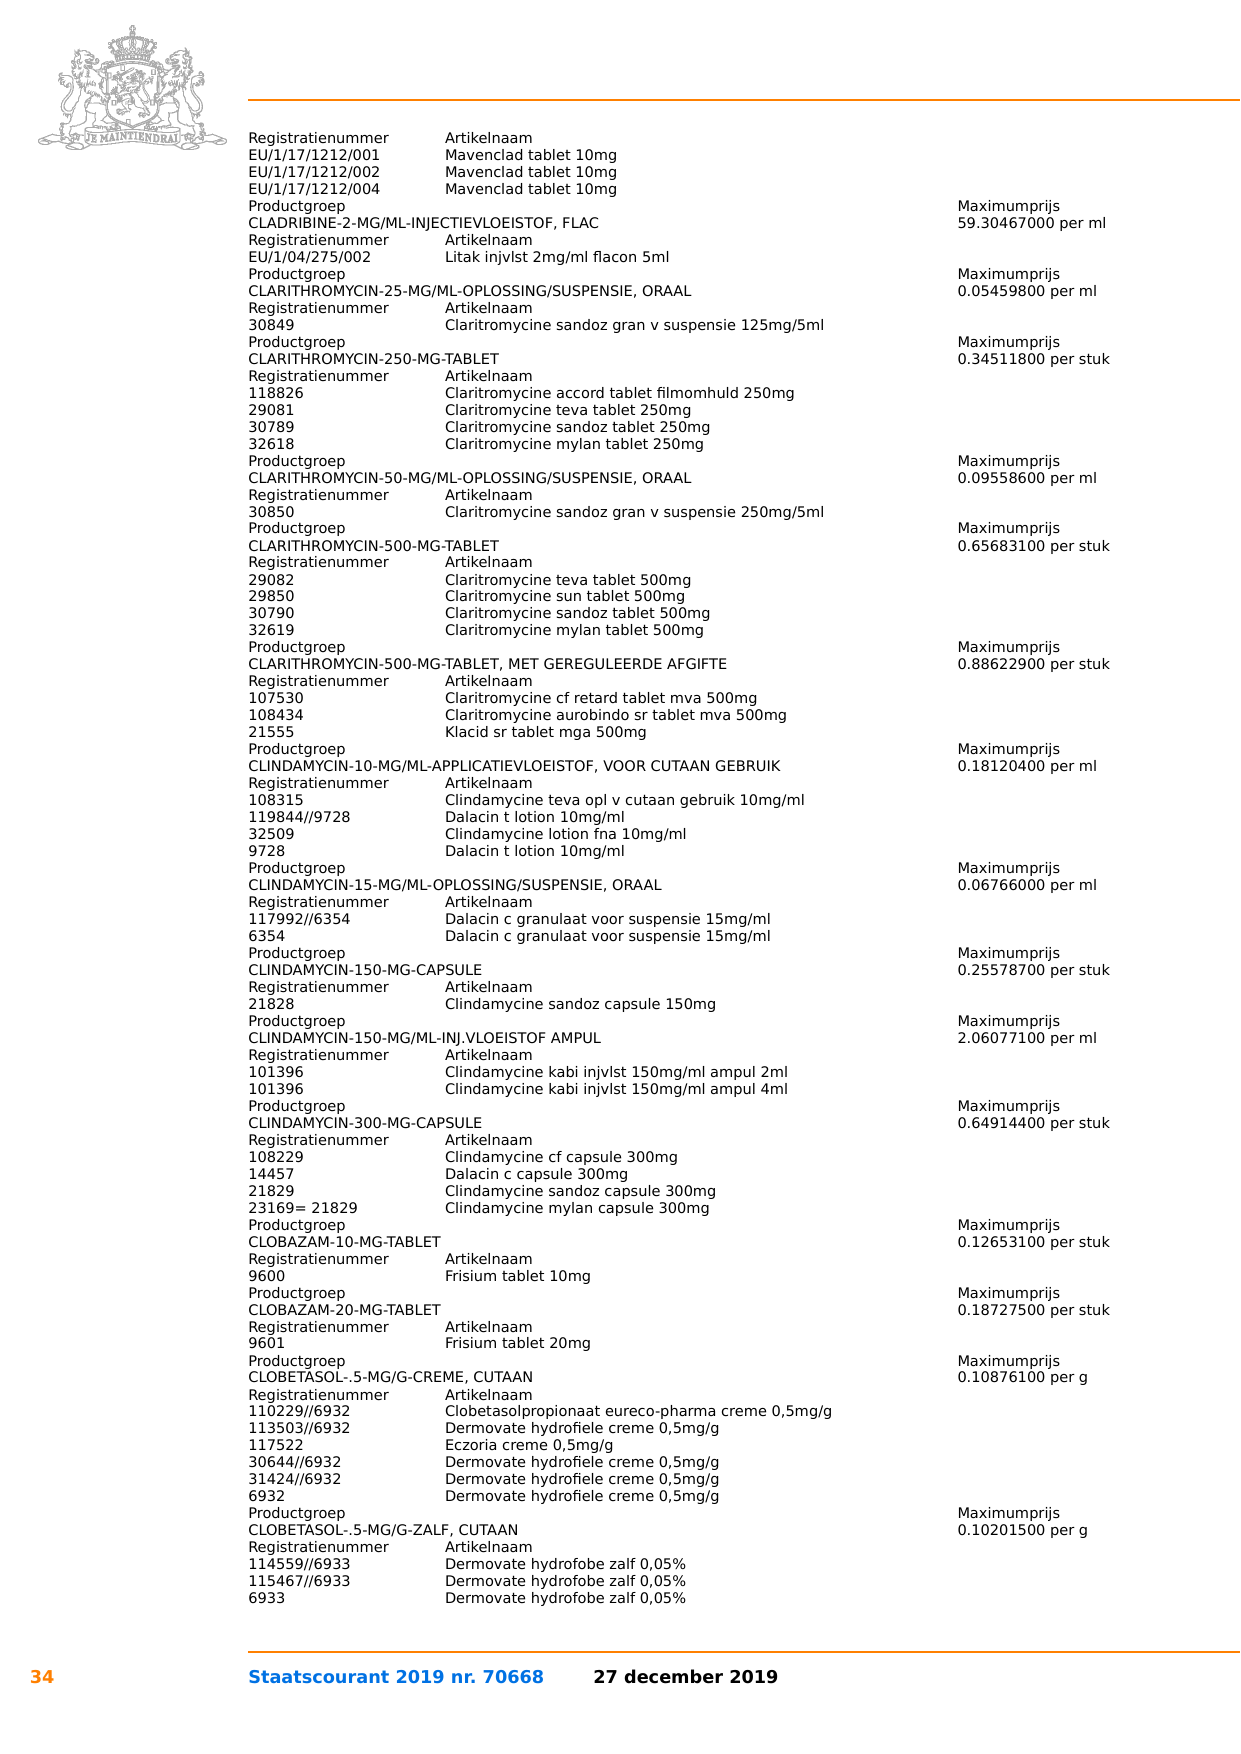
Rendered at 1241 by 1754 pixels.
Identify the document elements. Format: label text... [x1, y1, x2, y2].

table_cell 21555 [248, 724, 439, 741]
table_cell 101396 [248, 1081, 439, 1098]
table_cell [439, 198, 951, 215]
table_cell CLOBAZAM-20-MG-TABLET [248, 1301, 951, 1318]
table_cell CLARITHROMYCIN-25-MG/ML-OPLOSSING/SUSPENSIE, ORAAL [248, 283, 951, 300]
table_cell 0.64914400 per stuk [951, 1115, 1163, 1132]
table_cell Dermovate hydrofiele creme 0,5mg/g [439, 1488, 951, 1505]
table_cell 29082 [248, 571, 439, 588]
table_cell Maximumprijs [951, 741, 1163, 758]
table_cell [951, 368, 1163, 384]
table_cell CLOBETASOL-.5-MG/G-ZALF, CUTAAN [248, 1522, 951, 1539]
table_cell [951, 1335, 1163, 1352]
table_cell [951, 1064, 1163, 1081]
table_cell Productgroep [248, 1098, 439, 1115]
table_cell Maximumprijs [951, 1285, 1163, 1301]
table_cell [951, 996, 1163, 1013]
table_cell [951, 843, 1163, 860]
table_cell Dermovate hydrofobe zalf 0,05% [439, 1556, 951, 1573]
table_cell Artikelnaam [439, 232, 951, 249]
table_cell Maximumprijs [951, 334, 1163, 351]
table_cell Registratienummer [248, 368, 439, 384]
table_cell Artikelnaam [439, 1132, 951, 1149]
table_cell Clindamycine teva opl v cutaan gebruik 10mg/ml [439, 792, 951, 809]
table_cell Artikelnaam [439, 1539, 951, 1556]
table_cell Maximumprijs [951, 453, 1163, 469]
table_cell Frisium tablet 10mg [439, 1268, 951, 1284]
table_cell Maximumprijs [951, 860, 1163, 877]
table_cell Clindamycine kabi injvlst 150mg/ml ampul 2ml [439, 1064, 951, 1081]
table_cell Claritromycine sandoz gran v suspensie 125mg/5ml [439, 317, 951, 334]
table_cell [951, 1454, 1163, 1471]
table_cell [951, 571, 1163, 588]
table_cell Productgroep [248, 1353, 439, 1369]
table_cell 107530 [248, 690, 439, 707]
table_cell Artikelnaam [439, 1386, 951, 1403]
table_cell Mavenclad tablet 10mg [439, 181, 951, 198]
table_cell Registratienummer [248, 554, 439, 571]
table_cell CLINDAMYCIN-150-MG/ML-INJ.VLOEISTOF AMPUL [248, 1030, 951, 1047]
table_cell [439, 639, 951, 656]
table_cell Artikelnaam [439, 368, 951, 384]
table_cell [951, 130, 1163, 147]
table_cell 119844//9728 [248, 809, 439, 826]
table_cell Productgroep [248, 741, 439, 758]
table_cell Registratienummer [248, 979, 439, 996]
table_cell Clindamycine mylan capsule 300mg [439, 1200, 951, 1217]
table_cell Maximumprijs [951, 1505, 1163, 1522]
table_cell [439, 334, 951, 351]
table_cell Productgroep [248, 266, 439, 283]
table_cell [951, 1488, 1163, 1505]
table_cell [951, 1437, 1163, 1454]
table_cell Registratienummer [248, 300, 439, 317]
table_cell [439, 453, 951, 469]
table_cell Clindamycine lotion fna 10mg/ml [439, 826, 951, 843]
table_cell Dalacin c granulaat voor suspensie 15mg/ml [439, 911, 951, 928]
table_cell Registratienummer [248, 1047, 439, 1064]
table_cell [951, 1149, 1163, 1166]
table_cell 29850 [248, 588, 439, 605]
table_cell [951, 504, 1163, 520]
table_cell [951, 1047, 1163, 1064]
table_cell [439, 1505, 951, 1522]
table_cell Clindamycine sandoz capsule 300mg [439, 1183, 951, 1199]
table_cell Registratienummer [248, 1319, 439, 1335]
table_cell [951, 588, 1163, 605]
table_cell [951, 809, 1163, 826]
table_cell 0.05459800 per ml [951, 283, 1163, 300]
table_cell Artikelnaam [439, 1251, 951, 1267]
table_cell Claritromycine accord tablet filmomhuld 250mg [439, 385, 951, 402]
table_cell 118826 [248, 385, 439, 402]
table_cell 0.34511800 per stuk [951, 351, 1163, 368]
table_cell 115467//6933 [248, 1573, 439, 1590]
table_cell [951, 690, 1163, 707]
table_cell 30849 [248, 317, 439, 334]
table_cell 113503//6932 [248, 1420, 439, 1437]
table_cell [951, 419, 1163, 436]
table_cell Maximumprijs [951, 1013, 1163, 1030]
table_cell [951, 928, 1163, 945]
table_cell Productgroep [248, 453, 439, 469]
table_cell [439, 741, 951, 758]
table_cell Artikelnaam [439, 775, 951, 792]
table_cell [951, 232, 1163, 249]
table_cell [439, 1098, 951, 1115]
table_cell [951, 1539, 1163, 1556]
table_cell 21829 [248, 1183, 439, 1199]
table_cell Artikelnaam [439, 486, 951, 503]
table_cell Artikelnaam [439, 979, 951, 996]
table_cell Registratienummer [248, 775, 439, 792]
table_cell Dalacin c granulaat voor suspensie 15mg/ml [439, 928, 951, 945]
table_cell Artikelnaam [439, 300, 951, 317]
table_cell CLINDAMYCIN-150-MG-CAPSULE [248, 962, 951, 979]
table_cell [951, 775, 1163, 792]
table_cell [951, 1166, 1163, 1183]
table_cell 114559//6933 [248, 1556, 439, 1573]
table_cell Productgroep [248, 520, 439, 537]
table_cell [951, 317, 1163, 334]
table_cell 108229 [248, 1149, 439, 1166]
table_cell CLARITHROMYCIN-250-MG-TABLET [248, 351, 951, 368]
table_cell Maximumprijs [951, 520, 1163, 537]
table_cell [439, 1353, 951, 1369]
table_cell Claritromycine sandoz gran v suspensie 250mg/5ml [439, 504, 951, 520]
table_cell 2.06077100 per ml [951, 1030, 1163, 1047]
table_cell [951, 300, 1163, 317]
table_cell [951, 1471, 1163, 1488]
table_cell Artikelnaam [439, 1047, 951, 1064]
table_cell 6933 [248, 1590, 439, 1607]
table_cell [951, 1319, 1163, 1335]
table_cell [951, 1132, 1163, 1149]
table_cell 29081 [248, 402, 439, 418]
table_cell 9728 [248, 843, 439, 860]
table_cell [951, 1403, 1163, 1420]
table_cell [951, 249, 1163, 266]
table_cell Maximumprijs [951, 945, 1163, 962]
table_cell [951, 1251, 1163, 1267]
table_cell Registratienummer [248, 1132, 439, 1149]
table_cell [439, 860, 951, 877]
table_cell [439, 266, 951, 283]
table_cell 30644//6932 [248, 1454, 439, 1471]
table_cell Productgroep [248, 1285, 439, 1301]
table_cell [951, 1386, 1163, 1403]
table_cell [951, 1556, 1163, 1573]
table_cell [951, 1200, 1163, 1217]
table_cell [951, 436, 1163, 452]
table_cell Maximumprijs [951, 639, 1163, 656]
table_cell Clobetasolpropionaat eureco-pharma creme 0,5mg/g [439, 1403, 951, 1420]
table_cell Claritromycine teva tablet 500mg [439, 571, 951, 588]
table_cell 30789 [248, 419, 439, 436]
table_cell [951, 724, 1163, 741]
table_cell [951, 1268, 1163, 1284]
table_cell Dermovate hydrofobe zalf 0,05% [439, 1573, 951, 1590]
table_cell 30790 [248, 605, 439, 622]
table_cell Claritromycine cf retard tablet mva 500mg [439, 690, 951, 707]
table_cell CLINDAMYCIN-300-MG-CAPSULE [248, 1115, 951, 1132]
table_cell Dalacin t lotion 10mg/ml [439, 809, 951, 826]
table_cell CLADRIBINE-2-MG/ML-INJECTIEVLOEISTOF, FLAC [248, 215, 951, 232]
table_cell Registratienummer [248, 673, 439, 690]
table_cell 0.12653100 per stuk [951, 1234, 1163, 1251]
table_cell [951, 181, 1163, 198]
table_cell CLARITHROMYCIN-500-MG-TABLET, MET GEREGULEERDE AFGIFTE [248, 656, 951, 673]
table_cell Registratienummer [248, 1539, 439, 1556]
table_cell Claritromycine sandoz tablet 250mg [439, 419, 951, 436]
table_cell EU/1/17/1212/002 [248, 164, 439, 181]
table_cell Registratienummer [248, 486, 439, 503]
table_cell [951, 1590, 1163, 1607]
table_cell 0.10201500 per g [951, 1522, 1163, 1539]
table_cell Artikelnaam [439, 130, 951, 147]
table_cell 23169= 21829 [248, 1200, 439, 1217]
table_cell [951, 147, 1163, 164]
table_cell CLOBAZAM-10-MG-TABLET [248, 1234, 951, 1251]
table_cell 117992//6354 [248, 911, 439, 928]
table_cell Artikelnaam [439, 554, 951, 571]
table_cell 0.06766000 per ml [951, 877, 1163, 894]
table_cell 0.09558600 per ml [951, 470, 1163, 486]
table_cell Clindamycine kabi injvlst 150mg/ml ampul 4ml [439, 1081, 951, 1098]
table_cell 32619 [248, 622, 439, 639]
table_cell [951, 894, 1163, 911]
table_cell CLINDAMYCIN-15-MG/ML-OPLOSSING/SUSPENSIE, ORAAL [248, 877, 951, 894]
table_cell Mavenclad tablet 10mg [439, 164, 951, 181]
table_cell [951, 911, 1163, 928]
table_cell Productgroep [248, 860, 439, 877]
table_cell Registratienummer [248, 130, 439, 147]
table_cell EU/1/04/275/002 [248, 249, 439, 266]
table_cell [439, 1013, 951, 1030]
table_cell 0.10876100 per g [951, 1369, 1163, 1386]
table_cell Maximumprijs [951, 1353, 1163, 1369]
table_cell [951, 707, 1163, 724]
table_cell 110229//6932 [248, 1403, 439, 1420]
table_cell [951, 385, 1163, 402]
table_cell [951, 402, 1163, 418]
table_cell Klacid sr tablet mga 500mg [439, 724, 951, 741]
table_cell [951, 554, 1163, 571]
table_cell Mavenclad tablet 10mg [439, 147, 951, 164]
table_cell [951, 486, 1163, 503]
table_cell Claritromycine sandoz tablet 500mg [439, 605, 951, 622]
table_cell 31424//6932 [248, 1471, 439, 1488]
table_cell Claritromycine teva tablet 250mg [439, 402, 951, 418]
table_cell 0.65683100 per stuk [951, 538, 1163, 554]
table_cell Registratienummer [248, 894, 439, 911]
table_cell Dermovate hydrofobe zalf 0,05% [439, 1590, 951, 1607]
table_cell [951, 1183, 1163, 1199]
table_cell Claritromycine aurobindo sr tablet mva 500mg [439, 707, 951, 724]
table_cell EU/1/17/1212/001 [248, 147, 439, 164]
table_cell Frisium tablet 20mg [439, 1335, 951, 1352]
table_cell Productgroep [248, 334, 439, 351]
table_cell Productgroep [248, 1505, 439, 1522]
table_cell [951, 979, 1163, 996]
table_cell [951, 826, 1163, 843]
table_cell 32509 [248, 826, 439, 843]
table_cell Dermovate hydrofiele creme 0,5mg/g [439, 1420, 951, 1437]
table_cell CLARITHROMYCIN-500-MG-TABLET [248, 538, 951, 554]
table_cell Productgroep [248, 198, 439, 215]
table_cell 101396 [248, 1064, 439, 1081]
table_cell Artikelnaam [439, 1319, 951, 1335]
table_cell [951, 1573, 1163, 1590]
table_cell Dalacin c capsule 300mg [439, 1166, 951, 1183]
table_cell Maximumprijs [951, 266, 1163, 283]
table_cell Registratienummer [248, 232, 439, 249]
table_cell 30850 [248, 504, 439, 520]
table_cell Maximumprijs [951, 1098, 1163, 1115]
table_cell Registratienummer [248, 1251, 439, 1267]
table_cell Clindamycine sandoz capsule 150mg [439, 996, 951, 1013]
table_cell Dermovate hydrofiele creme 0,5mg/g [439, 1471, 951, 1488]
table_cell Artikelnaam [439, 894, 951, 911]
table_cell 0.18120400 per ml [951, 758, 1163, 775]
table_cell 108434 [248, 707, 439, 724]
table_cell 32618 [248, 436, 439, 452]
table_cell [439, 1217, 951, 1233]
table_cell Productgroep [248, 1013, 439, 1030]
table_cell Claritromycine mylan tablet 250mg [439, 436, 951, 452]
table_cell [951, 622, 1163, 639]
table_cell 14457 [248, 1166, 439, 1183]
table_cell Maximumprijs [951, 1217, 1163, 1233]
table_cell [951, 1420, 1163, 1437]
table_cell [951, 1081, 1163, 1098]
picture [38, 25, 227, 150]
table_cell [951, 673, 1163, 690]
table_cell [439, 945, 951, 962]
table_cell EU/1/17/1212/004 [248, 181, 439, 198]
table_cell Dermovate hydrofiele creme 0,5mg/g [439, 1454, 951, 1471]
table_cell Claritromycine mylan tablet 500mg [439, 622, 951, 639]
table_cell Dalacin t lotion 10mg/ml [439, 843, 951, 860]
table_cell 0.18727500 per stuk [951, 1301, 1163, 1318]
table_cell [439, 1285, 951, 1301]
table_cell 117522 [248, 1437, 439, 1454]
table_cell [951, 792, 1163, 809]
table_cell [951, 164, 1163, 181]
table_cell Productgroep [248, 1217, 439, 1233]
table_cell 0.88622900 per stuk [951, 656, 1163, 673]
table_cell [951, 605, 1163, 622]
table_cell Claritromycine sun tablet 500mg [439, 588, 951, 605]
table_cell 108315 [248, 792, 439, 809]
table_cell 59.30467000 per ml [951, 215, 1163, 232]
table_cell CLARITHROMYCIN-50-MG/ML-OPLOSSING/SUSPENSIE, ORAAL [248, 470, 951, 486]
table_cell 6354 [248, 928, 439, 945]
table_cell Maximumprijs [951, 198, 1163, 215]
table_cell CLOBETASOL-.5-MG/G-CREME, CUTAAN [248, 1369, 951, 1386]
table_cell Registratienummer [248, 1386, 439, 1403]
table_cell 9601 [248, 1335, 439, 1352]
table_cell 9600 [248, 1268, 439, 1284]
table_cell CLINDAMYCIN-10-MG/ML-APPLICATIEVLOEISTOF, VOOR CUTAAN GEBRUIK [248, 758, 951, 775]
table_cell 6932 [248, 1488, 439, 1505]
table_cell Litak injvlst 2mg/ml flacon 5ml [439, 249, 951, 266]
table_cell Eczoria creme 0,5mg/g [439, 1437, 951, 1454]
table_cell 0.25578700 per stuk [951, 962, 1163, 979]
table_cell Productgroep [248, 945, 439, 962]
table_cell Clindamycine cf capsule 300mg [439, 1149, 951, 1166]
table_cell 21828 [248, 996, 439, 1013]
table_cell Artikelnaam [439, 673, 951, 690]
table_cell [439, 520, 951, 537]
table_cell Productgroep [248, 639, 439, 656]
